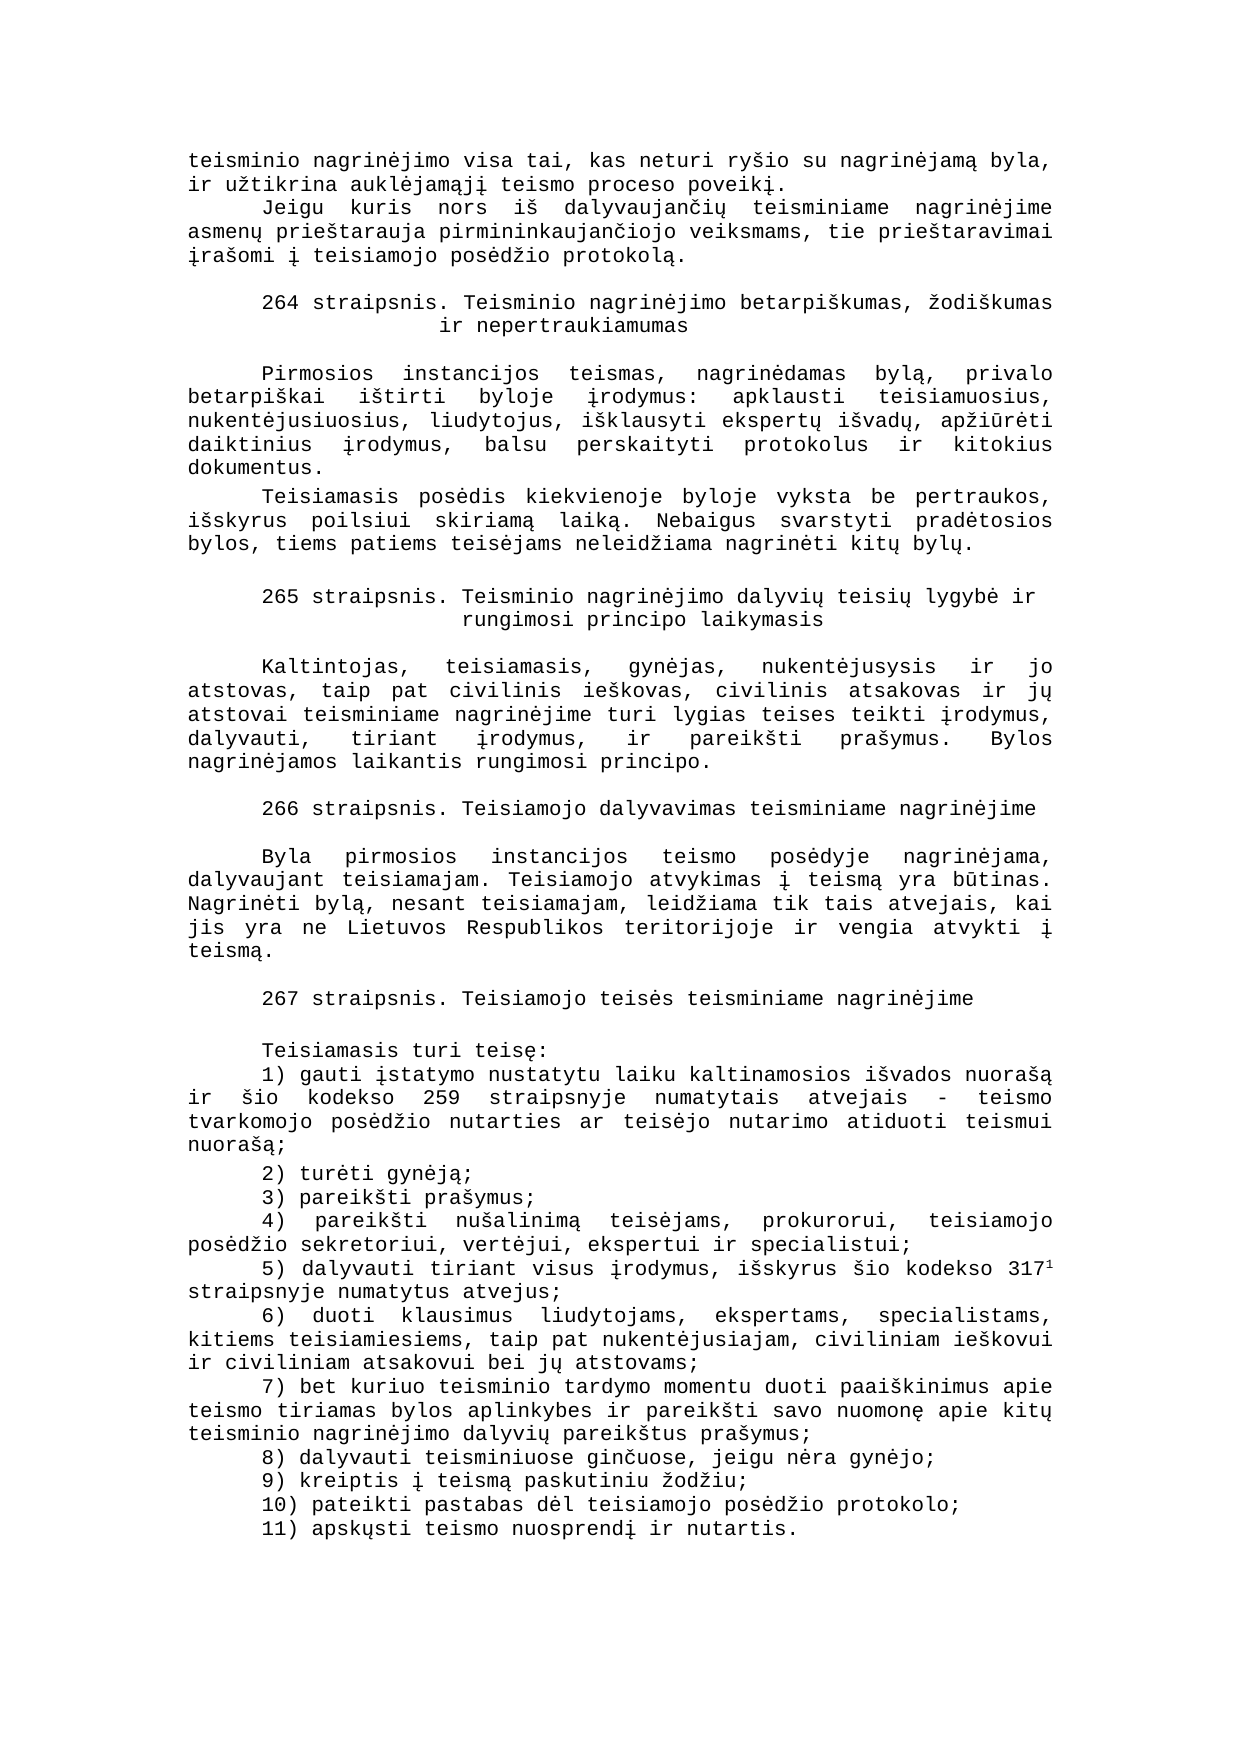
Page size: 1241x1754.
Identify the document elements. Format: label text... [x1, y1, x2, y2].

text Jeigu kuris nors iš dalyvaujančių teisminiame nagrinėjime asmenų prieštarauja pirmininkaujančiojo veiksmams, tie prieštaravimai įrašomi į teisiamojo posėdžio protokolą. [187, 197, 1053, 268]
text 267 straipsnis. Teisiamojo teisės teisminiame nagrinėjime [187, 988, 1053, 1011]
text 4) pareikšti nušalinimą teisėjams, prokurorui, teisiamojo posėdžio sekretoriui, vertėjui, ekspertui ir specialistui; [187, 1210, 1053, 1258]
text 1) gauti įstatymo nustatytu laiku kaltinamosios išvados nuorašą ir šio kodekso 259 straipsnyje numatytais atvejais - teismo tvarkomojo posėdžio nutarties ar teisėjo nutarimo atiduoti teismui nuorašą; [187, 1063, 1053, 1158]
text Byla pirmosios instancijos teismo posėdyje nagrinėjama, dalyvaujant teisiamajam. Teisiamojo atvykimas į teismą yra būtinas. Nagrinėti bylą, nesant teisiamajam, leidžiama tik tais atvejais, kai jis yra ne Lietuvos Respublikos teritorijoje ir vengia atvykti į teismą. [187, 846, 1053, 964]
text rungimosi principo laikymasis [261, 609, 1053, 633]
text 7) bet kuriuo teisminio tardymo momentu duoti paaiškinimus apie teismo tiriamas bylos aplinkybes ir pareikšti savo nuomonę apie kitų teisminio nagrinėjimo dalyvių pareikštus prašymus; [187, 1376, 1053, 1447]
text 265 straipsnis. Teisminio nagrinėjimo dalyvių teisių lygybė ir [261, 586, 1053, 609]
text Teisiamasis posėdis kiekvienoje byloje vyksta be pertraukos, išskyrus poilsiui skiriamą laiką. Nebaigus svarstyti pradėtosios bylos, tiems patiems teisėjams neleidžiama nagrinėti kitų bylų. [187, 486, 1053, 557]
text 6) duoti klausimus liudytojams, ekspertams, specialistams, kitiems teisiamiesiems, taip pat nukentėjusiajam, civiliniam ieškovui ir civiliniam atsakovui bei jų atstovams; [187, 1305, 1053, 1376]
text teisminio nagrinėjimo visa tai, kas neturi ryšio su nagrinėjamą byla, ir užtikrina auklėjamąjį teismo proceso poveikį. [187, 150, 1053, 197]
text 8) dalyvauti teisminiuose ginčuose, jeigu nėra gynėjo; [187, 1447, 1053, 1471]
text 11) apskųsti teismo nuosprendį ir nutartis. [187, 1518, 1053, 1541]
text Pirmosios instancijos teismas, nagrinėdamas bylą, privalo betarpiškai ištirti byloje įrodymus: apklausti teisiamuosius, nukentėjusiuosius, liudytojus, išklausyti ekspertų išvadų, apžiūrėti daiktinius įrodymus, balsu perskaityti protokolus ir kitokius dokumentus. [187, 363, 1053, 481]
text Kaltintojas, teisiamasis, gynėjas, nukentėjusysis ir jo atstovas, taip pat civilinis ieškovas, civilinis atsakovas ir jų atstovai teisminiame nagrinėjime turi lygias teises teikti įrodymus, dalyvauti, tiriant įrodymus, ir pareikšti prašymus. Bylos nagrinėjamos laikantis rungimosi principo. [187, 657, 1053, 775]
text 2) turėti gynėją; [187, 1163, 1053, 1187]
text 264 straipsnis. Teisminio nagrinėjimo betarpiškumas, žodiškumas ir nepertraukiamumas [261, 292, 1053, 339]
text Teisiamasis turi teisę: [187, 1040, 1053, 1063]
text 9) kreiptis į teismą paskutiniu žodžiu; [187, 1471, 1053, 1494]
text 10) pateikti pastabas dėl teisiamojo posėdžio protokolo; [187, 1494, 1053, 1518]
text 266 straipsnis. Teisiamojo dalyvavimas teisminiame nagrinėjime [187, 798, 1053, 822]
text 3) pareikšti prašymus; [187, 1187, 1053, 1210]
text 5) dalyvauti tiriant visus įrodymus, išskyrus šio kodekso 3171 straipsnyje numatytus atvejus; [187, 1258, 1053, 1305]
